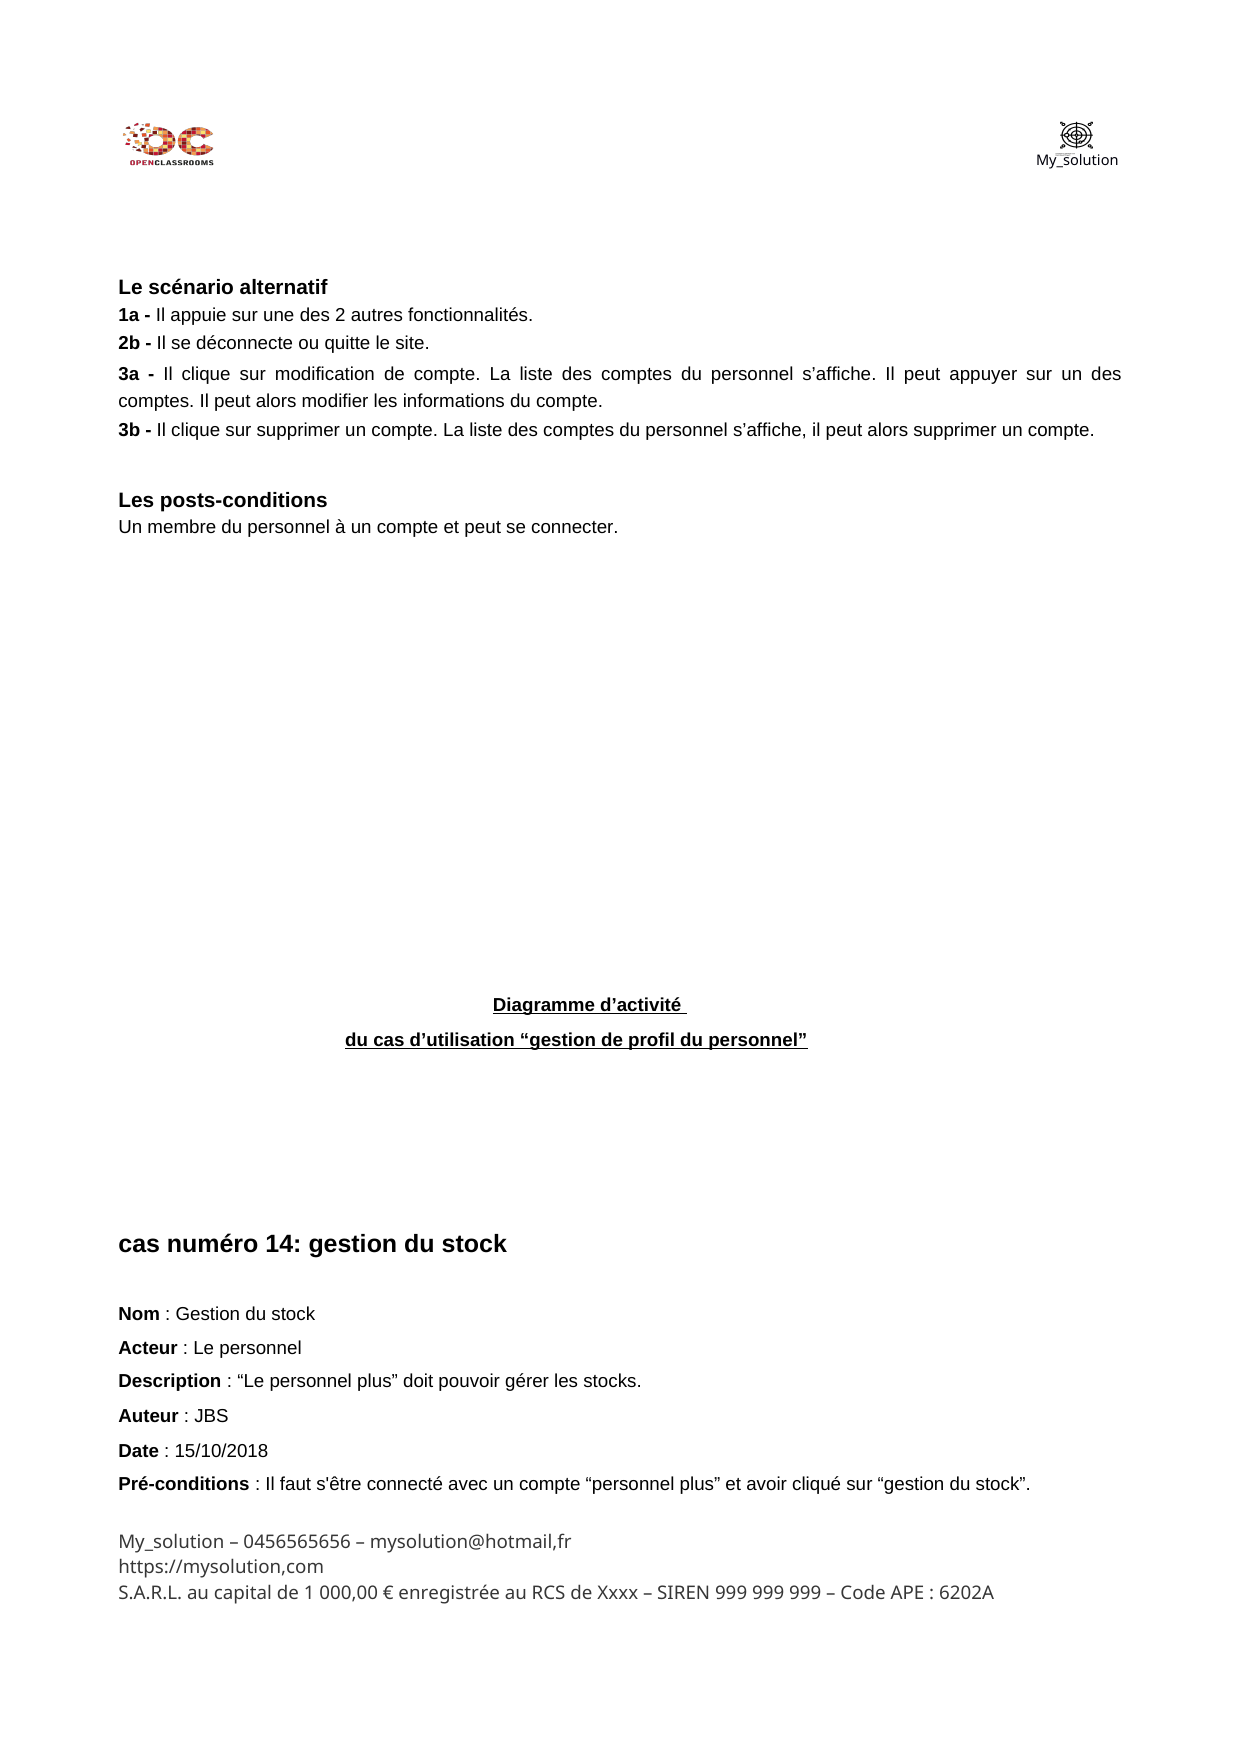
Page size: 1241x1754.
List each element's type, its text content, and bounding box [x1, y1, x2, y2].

text Nom : Gestion du stock [118, 1303, 1122, 1325]
text 3b - Il clique sur supprimer un compte. La liste des comptes du personnel s’affiche, il peut alors supprimer un compte. [118, 416, 1122, 441]
text Un membre du personnel à un compte et peut se connecter. [118, 516, 1122, 538]
text Auteur : JBS [118, 1402, 1122, 1428]
text 2b - Il se déconnecte ou quitte le site. [118, 329, 1122, 355]
text 1a - Il appuie sur une des 2 autres fonctionnalités. [118, 304, 1122, 325]
text Le scénario alternatif [118, 275, 1122, 299]
text Date : 15/10/2018 [118, 1437, 1122, 1463]
text Diagramme d’activité [118, 990, 1122, 1016]
picture [1052, 118, 1101, 158]
text 3a - Il clique sur modification de compte. La liste des comptes du personnel s’affiche. Il peut appuyer sur un des comptes. Il peut alors modifier les informations du compte. [118, 360, 1122, 412]
text du cas d’utilisation “gestion de profil du personnel” [118, 1029, 1122, 1050]
picture [119, 118, 217, 170]
text Pré-conditions : Il faut s'être connecté avec un compte “personnel plus” et avoir cliqué sur “gestion du stock”. [118, 1472, 1122, 1494]
text Description : “Le personnel plus” doit pouvoir gérer les stocks. [118, 1367, 1122, 1392]
text cas numéro 14: gestion du stock [118, 1225, 1122, 1259]
text Les posts-conditions [118, 487, 1122, 511]
text Acteur : Le personnel [118, 1337, 1122, 1359]
